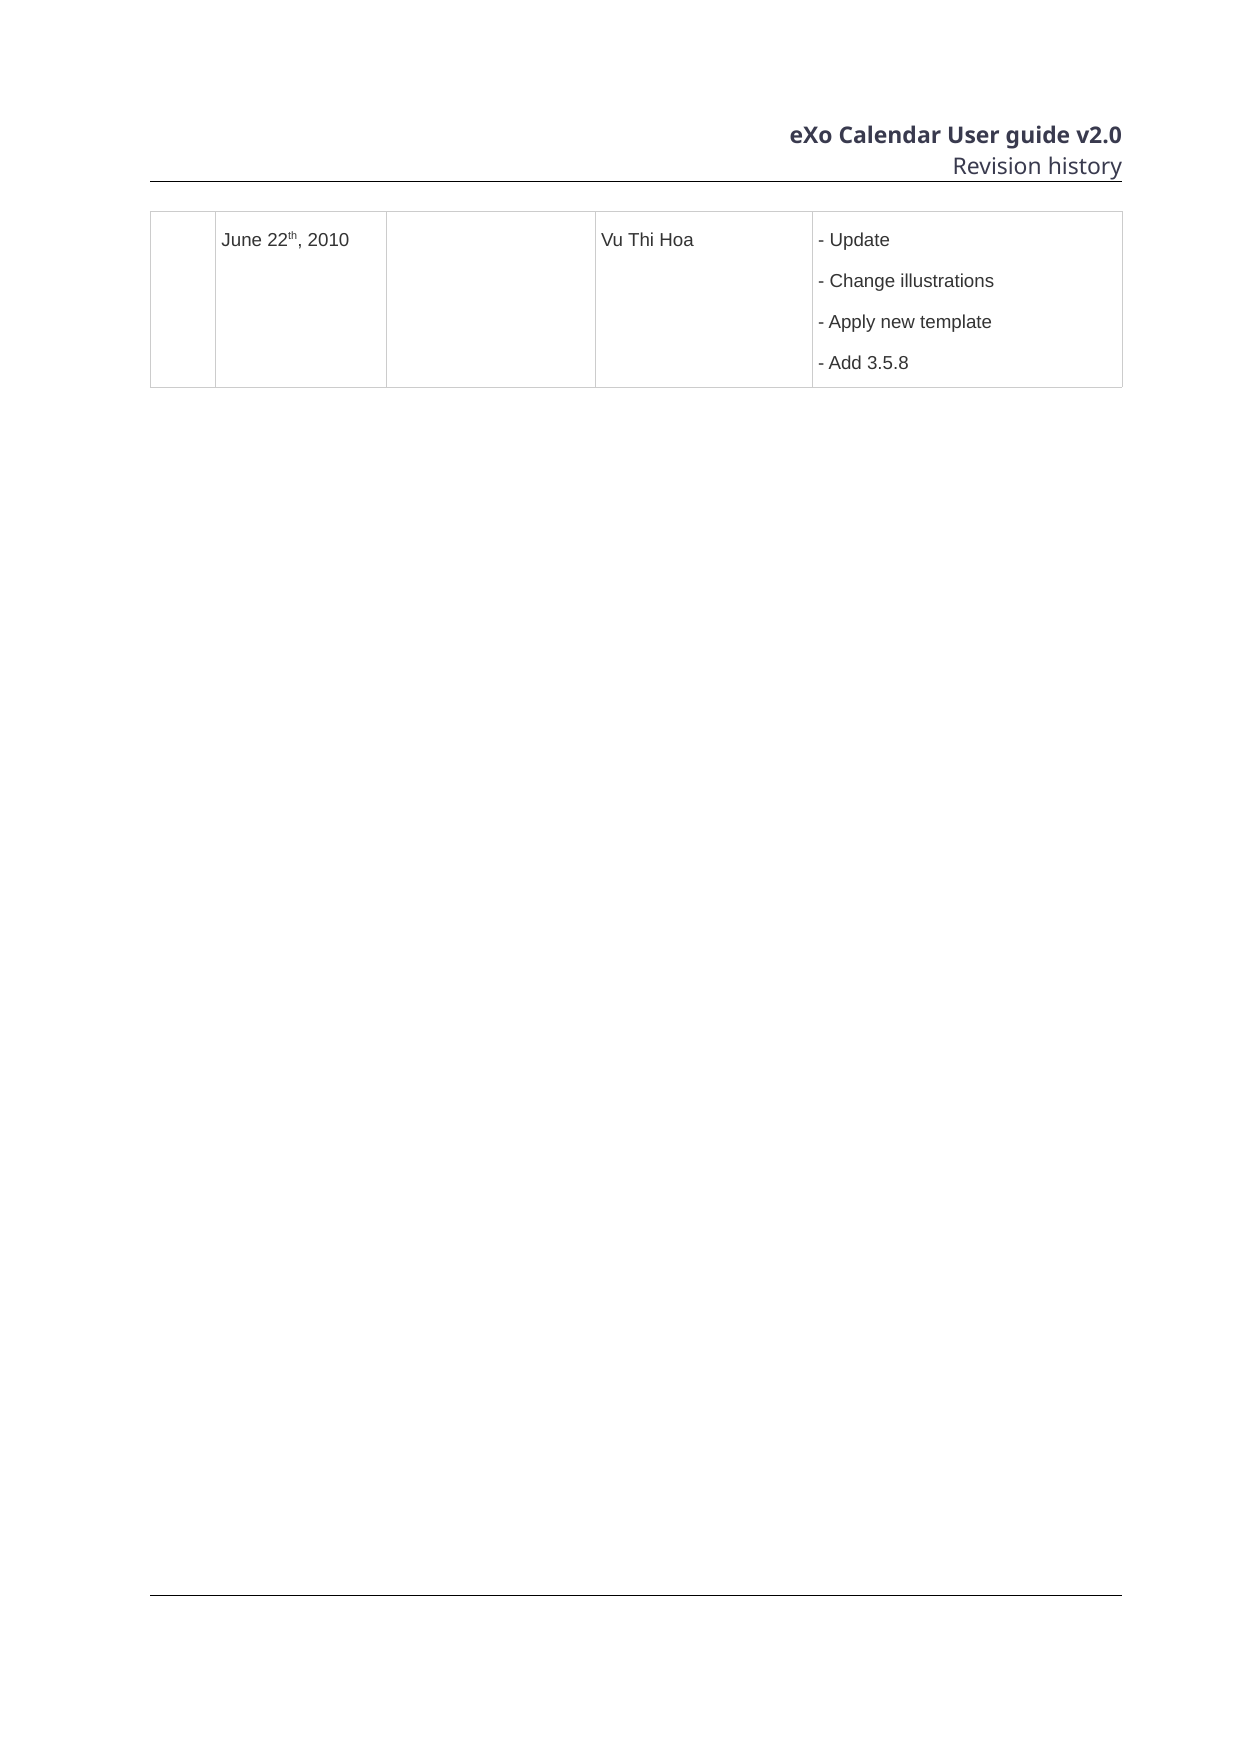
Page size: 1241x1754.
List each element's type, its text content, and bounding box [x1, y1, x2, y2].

table_cell [387, 212, 595, 387]
table_cell June 22th, 2010 [216, 212, 386, 387]
table_cell - Update - Change illustrations - Apply new template - Add 3.5.8 [813, 212, 1122, 387]
table_cell Vu Thi Hoa [596, 212, 812, 387]
table_cell [151, 212, 215, 387]
